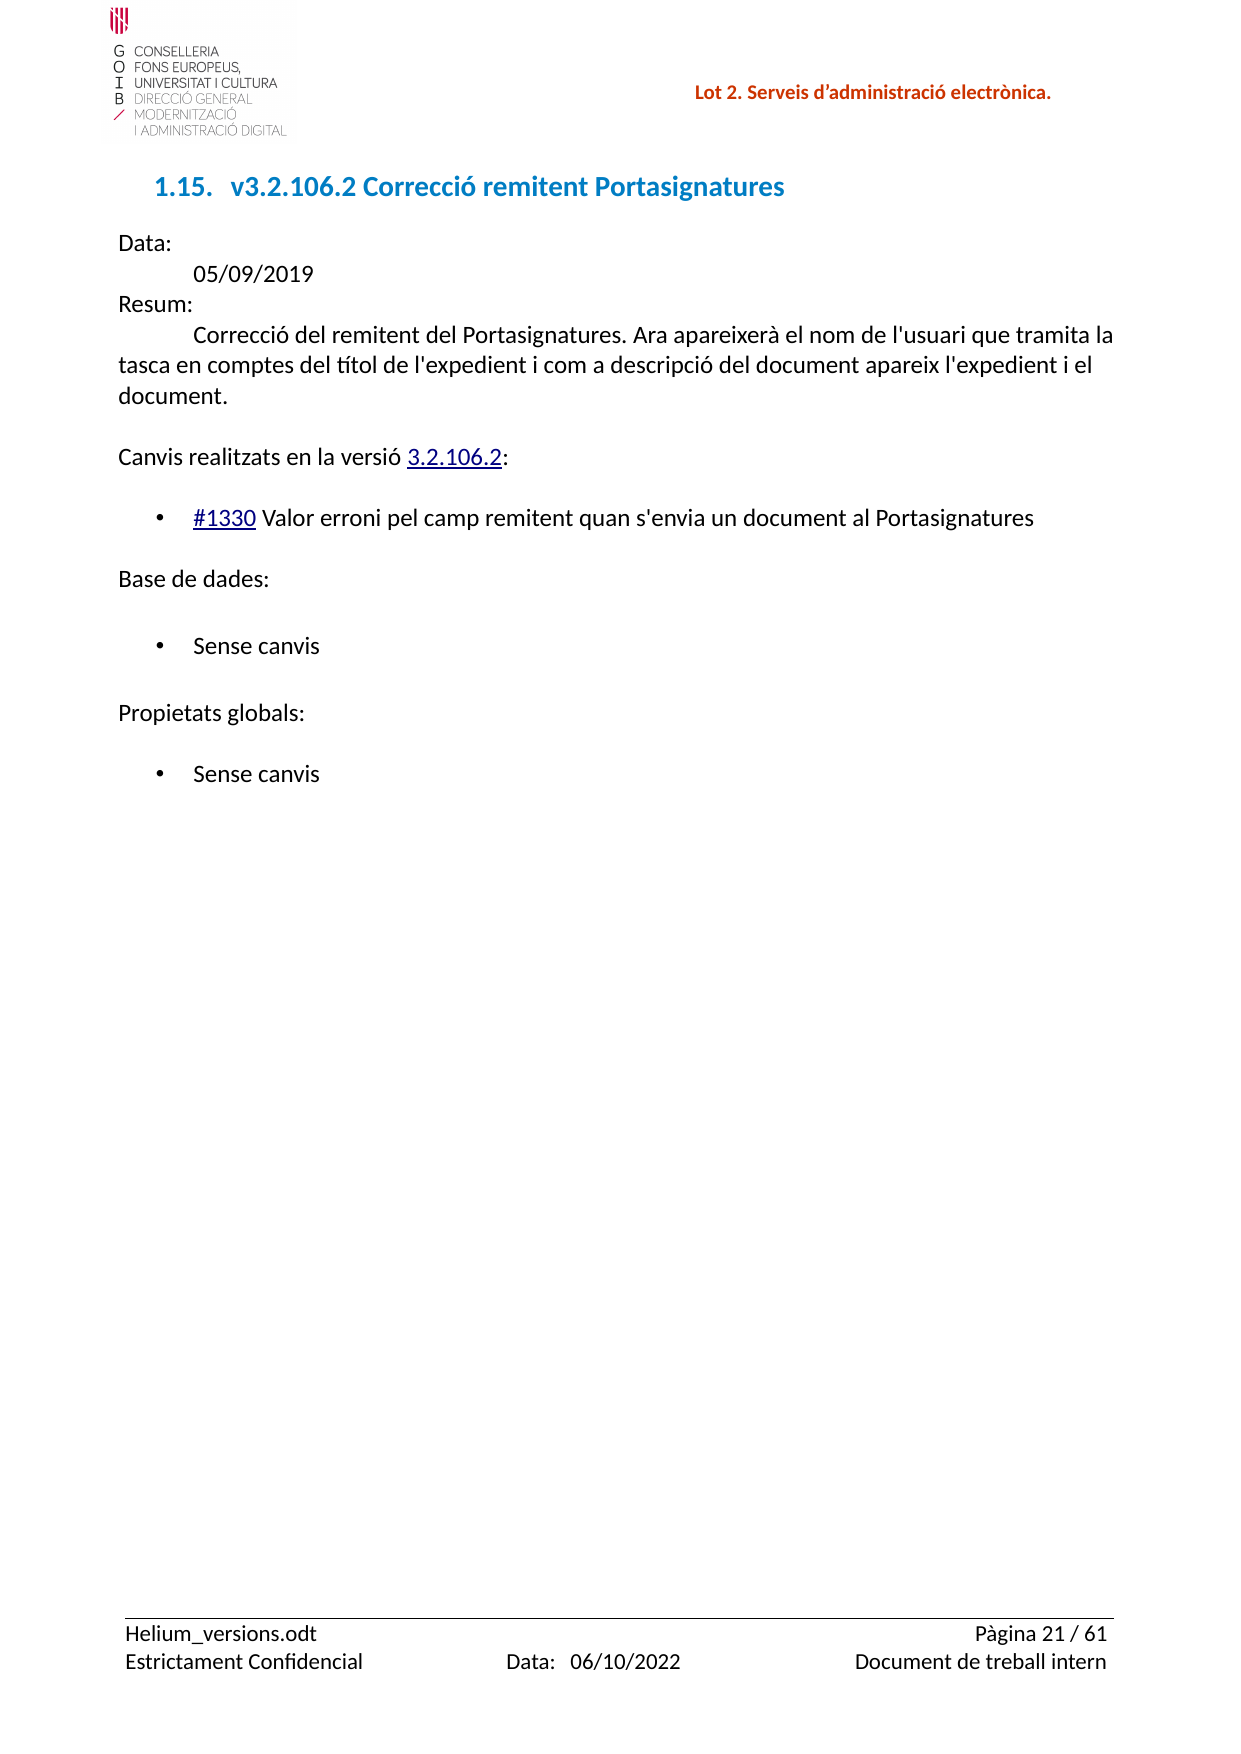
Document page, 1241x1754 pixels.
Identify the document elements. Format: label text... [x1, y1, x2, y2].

text Data: [118, 228, 1122, 258]
subtitle v3.2.106.2 Correcció remitent Portasignatures [153, 168, 1122, 204]
text Correcció del remitent del Portasignatures. Ara apareixerà el nom de l'usuari que tramita la tasca en comptes del títol de l'expedient i com a descripció del document apareix l'expedient i el document. [118, 319, 1122, 411]
text Resum: [118, 289, 1122, 319]
text Base de dades: [118, 563, 1122, 594]
list Sense canvis [156, 630, 1122, 661]
list #1330 Valor erroni pel camp remitent quan s'envia un document al Portasignatures [156, 502, 1122, 533]
text Canvis realitzats en la versió 3.2.106.2: [118, 441, 1122, 472]
text Propietats globals: [118, 697, 1122, 728]
text 05/09/2019 [118, 258, 1122, 289]
picture [100, 0, 297, 144]
list Sense canvis [156, 758, 1122, 789]
